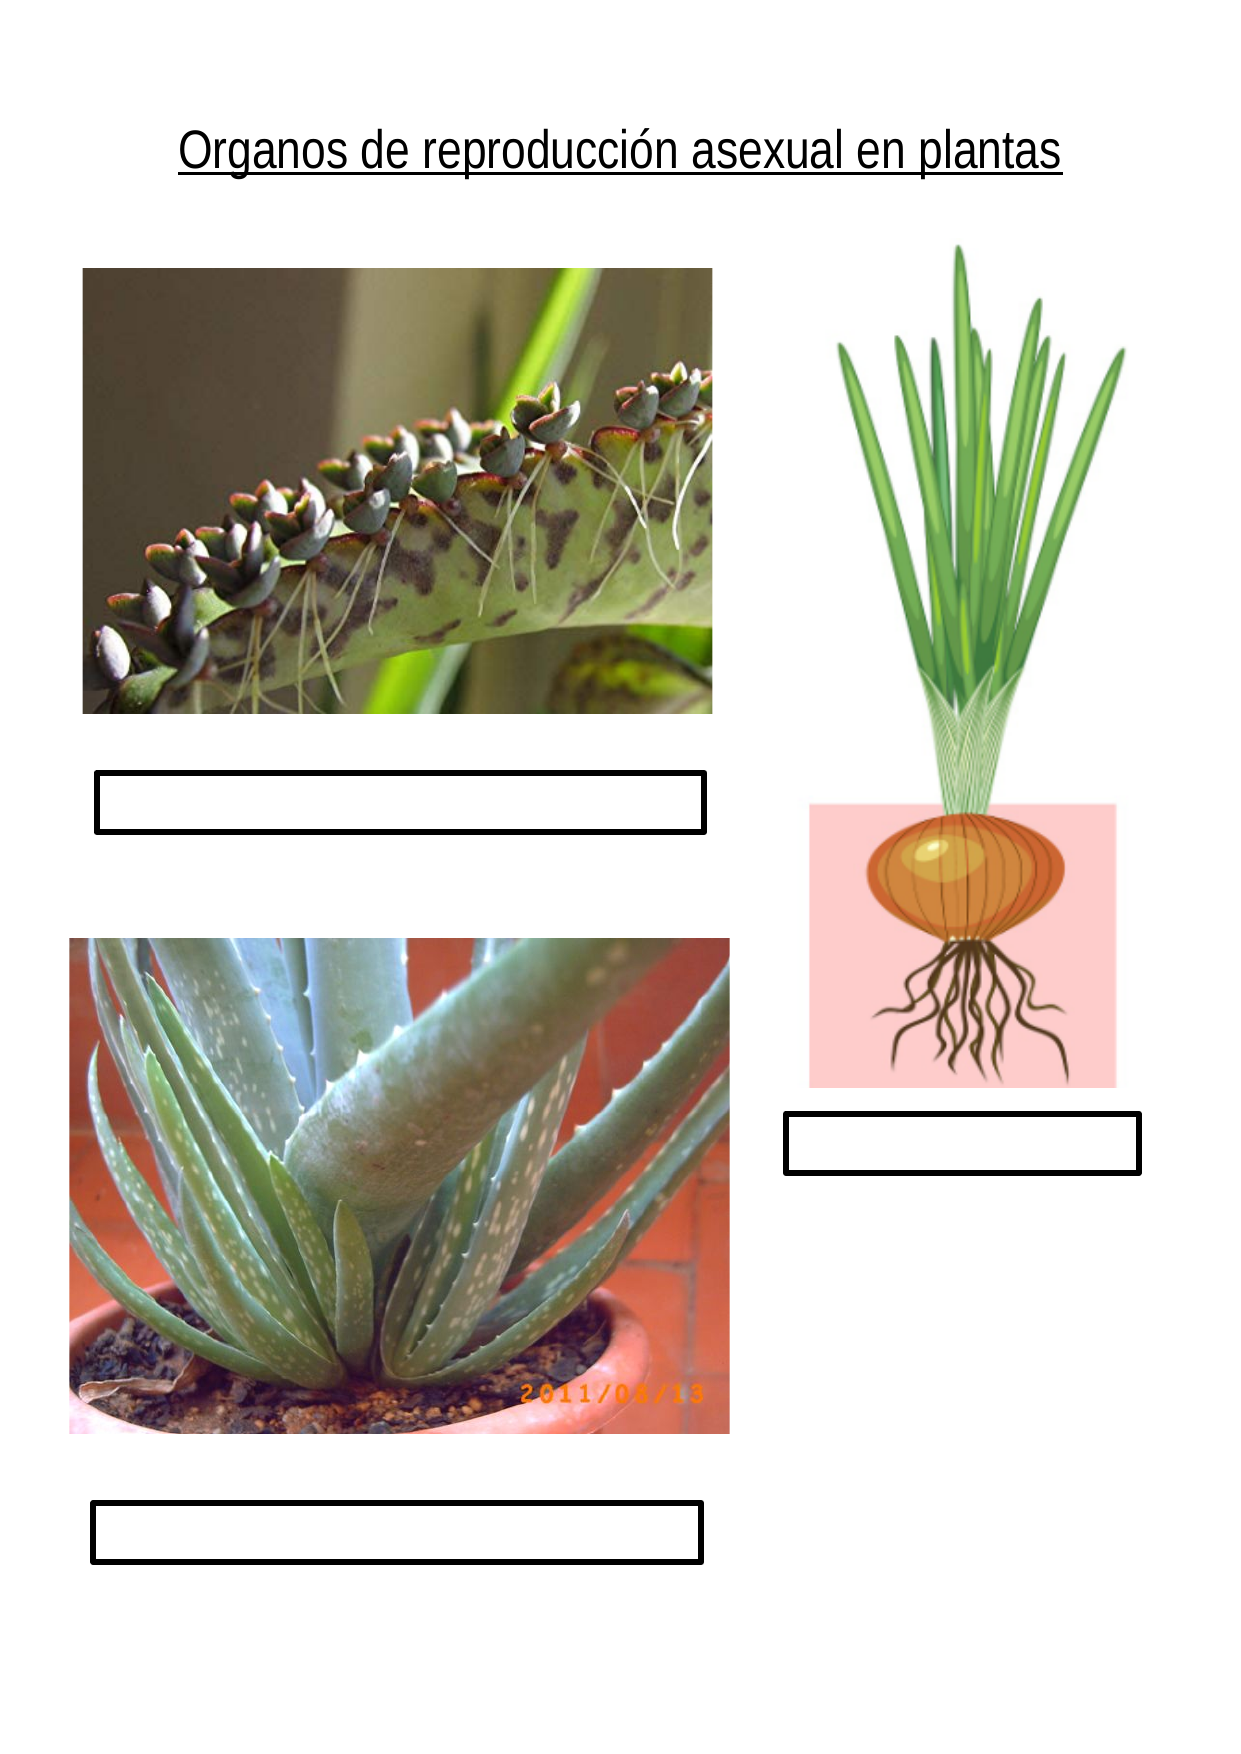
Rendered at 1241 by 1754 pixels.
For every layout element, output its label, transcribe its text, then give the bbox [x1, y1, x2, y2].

picture [69, 238, 1241, 1434]
text Organos de reproducción asexual en plantas [118, 118, 1122, 180]
